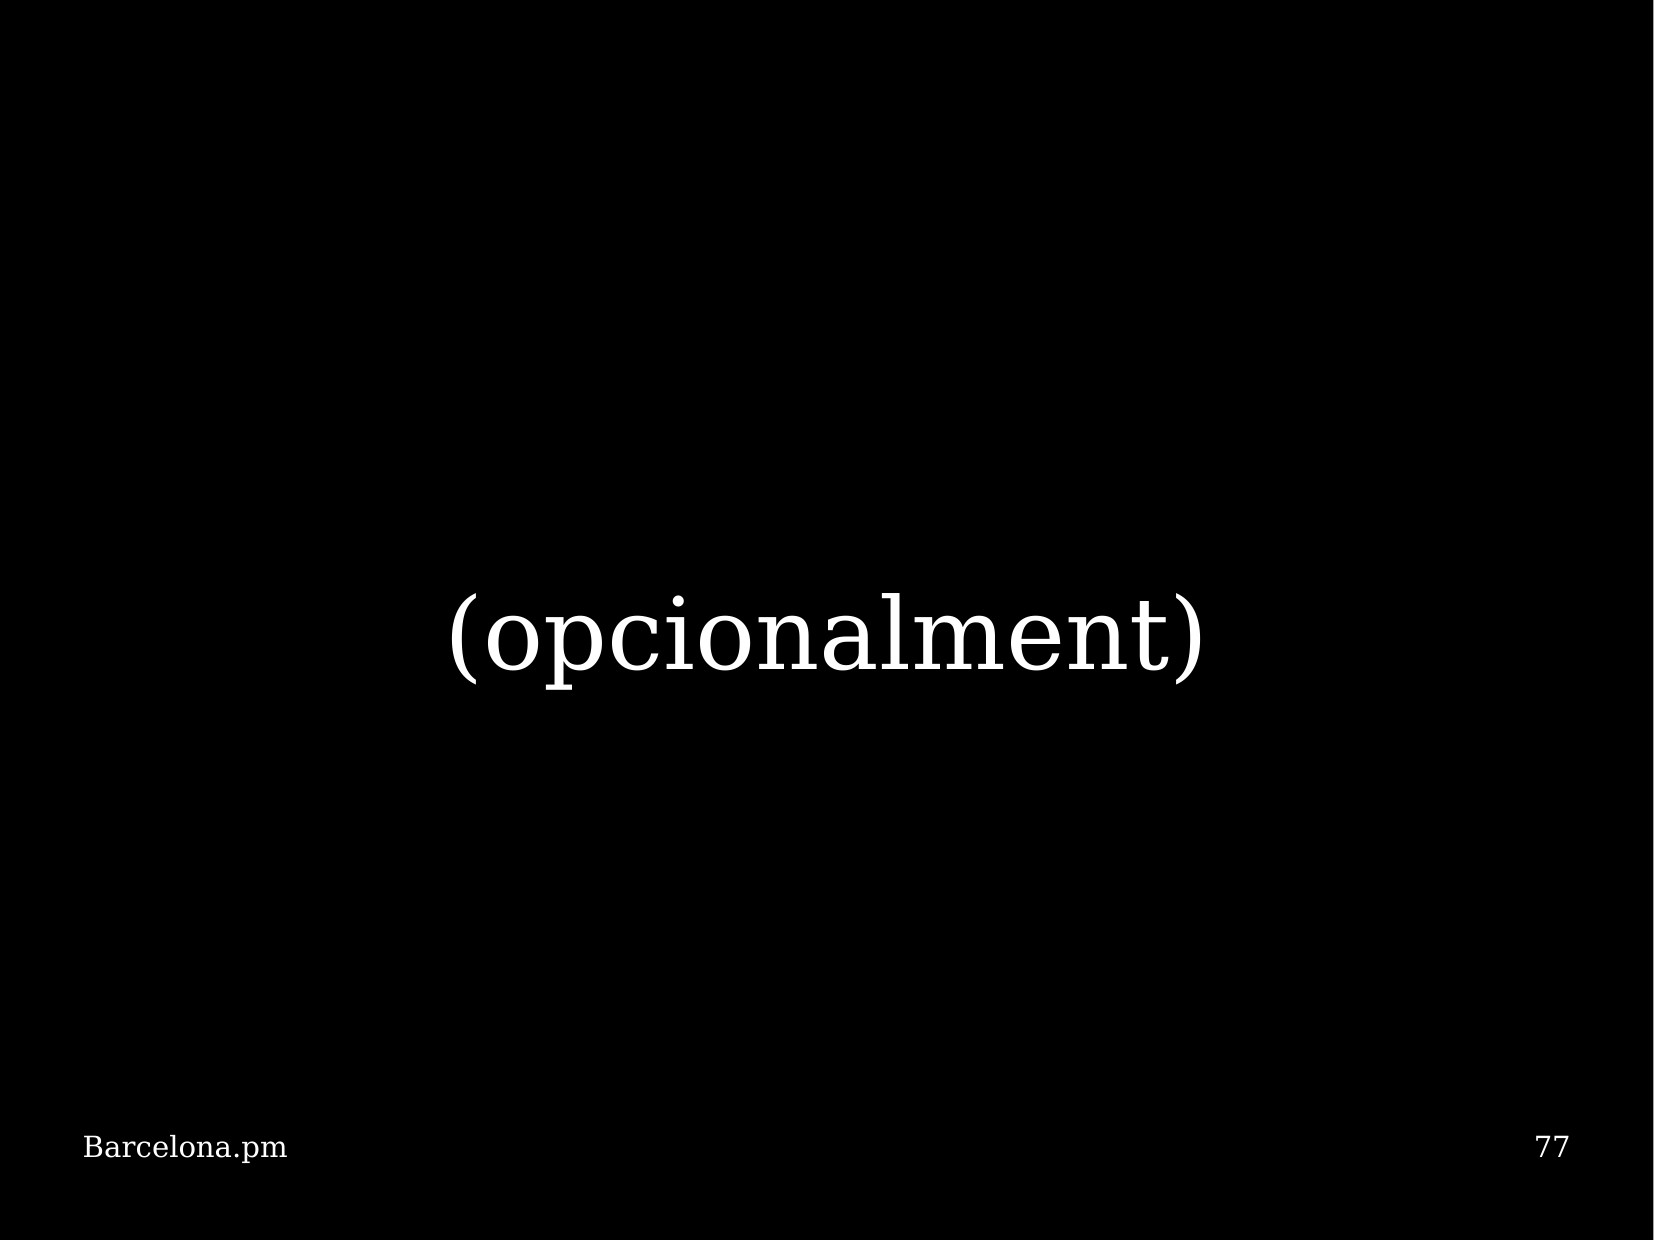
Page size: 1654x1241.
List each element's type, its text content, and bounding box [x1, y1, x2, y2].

title (opcionalment) [82, 116, 1571, 1124]
